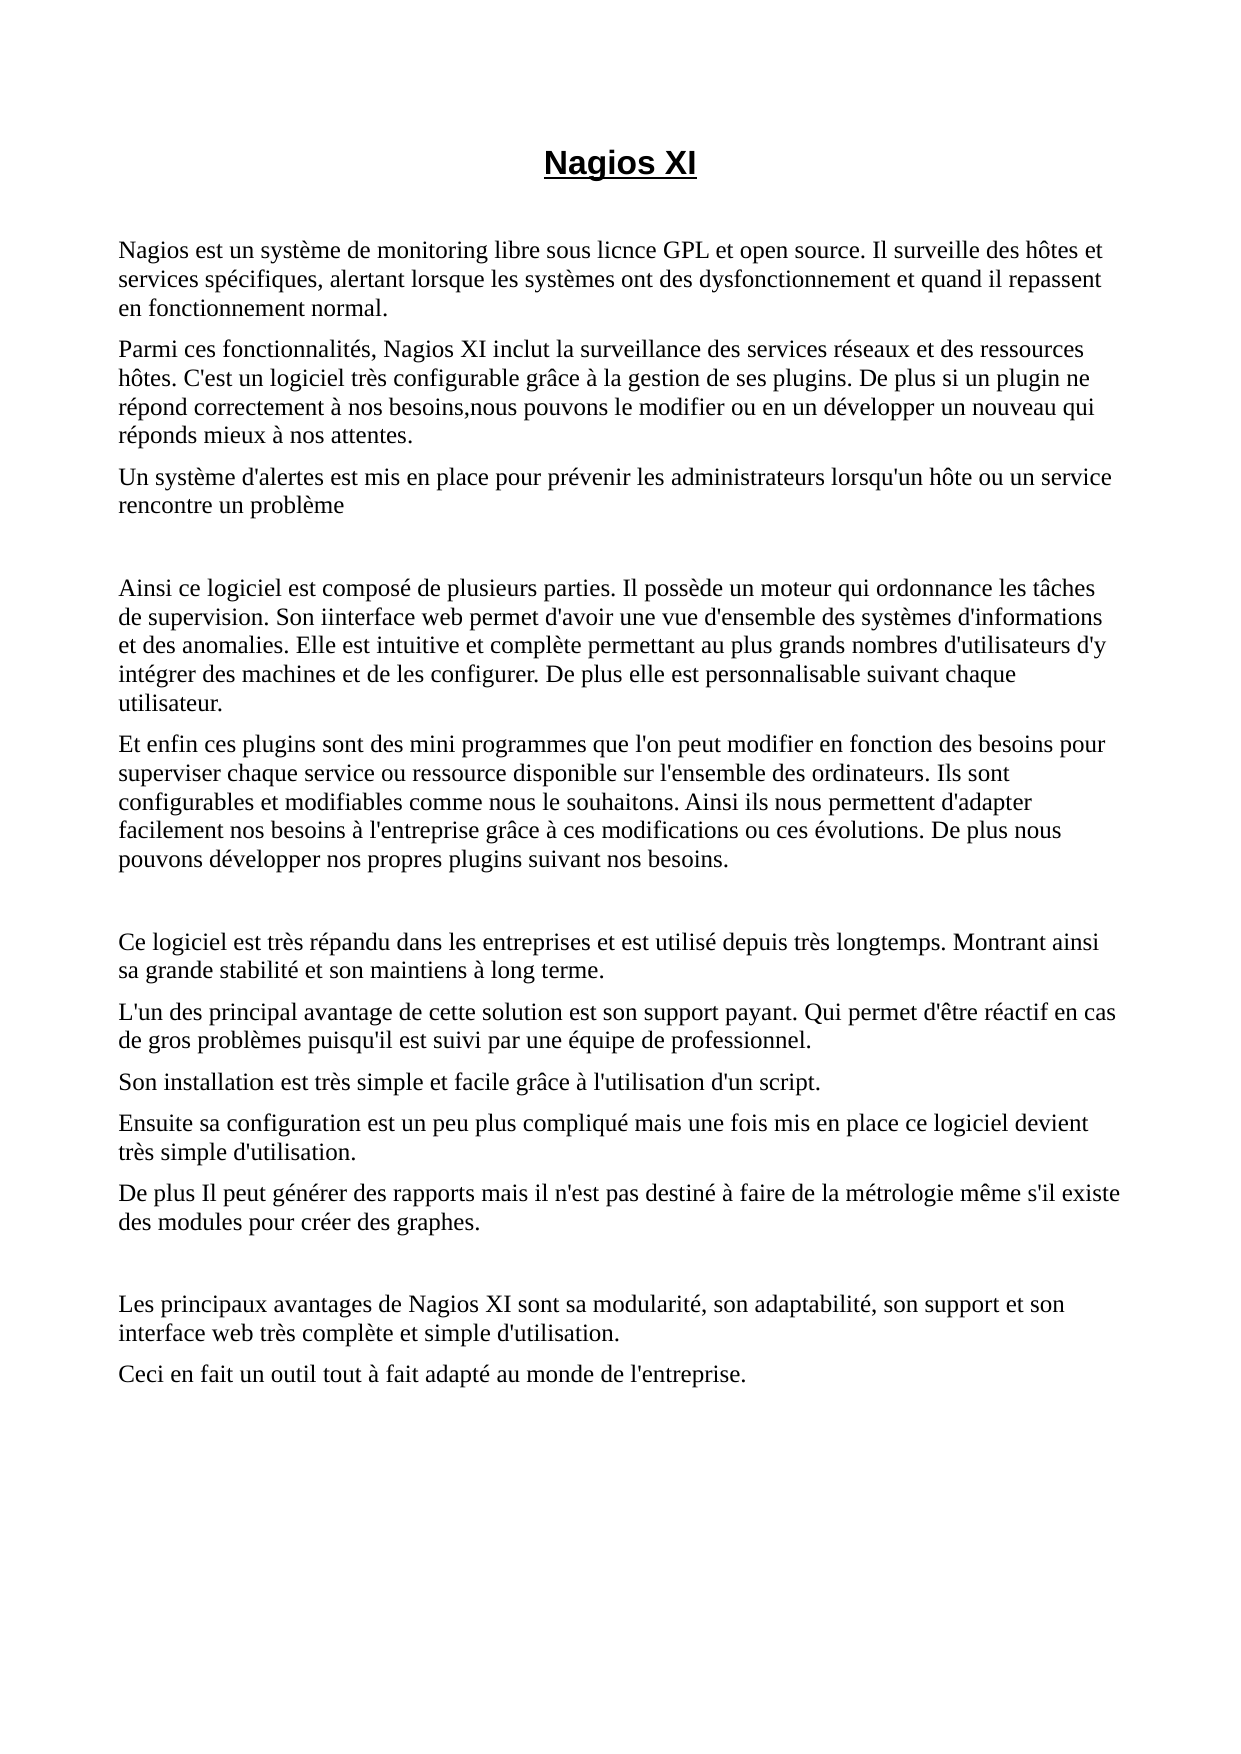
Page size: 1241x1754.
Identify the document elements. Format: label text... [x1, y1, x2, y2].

text Ainsi ce logiciel est composé de plusieurs parties. Il possède un moteur qui ordonnance les tâches de supervision. Son iinterface web permet d'avoir une vue d'ensemble des systèmes d'informations et des anomalies. Elle est intuitive et complète permettant au plus grands nombres d'utilisateurs d'y intégrer des machines et de les configurer. De plus elle est personnalisable suivant chaque utilisateur. [118, 573, 1122, 717]
text Ensuite sa configuration est un peu plus compliqué mais une fois mis en place ce logiciel devient très simple d'utilisation. [118, 1108, 1122, 1166]
text Ce logiciel est très répandu dans les entreprises et est utilisé depuis très longtemps. Montrant ainsi sa grande stabilité et son maintiens à long terme. [118, 927, 1122, 984]
text L'un des principal avantage de cette solution est son support payant. Qui permet d'être réactif en cas de gros problèmes puisqu'il est suivi par une équipe de professionnel. [118, 997, 1122, 1054]
text Ceci en fait un outil tout à fait adapté au monde de l'entreprise. [118, 1359, 1122, 1388]
text Son installation est très simple et facile grâce à l'utilisation d'un script. [118, 1067, 1122, 1096]
text Parmi ces fonctionnalités, Nagios XI inclut la surveillance des services réseaux et des ressources hôtes. C'est un logiciel très configurable grâce à la gestion de ses plugins. De plus si un plugin ne répond correctement à nos besoins,nous pouvons le modifier ou en un développer un nouveau qui réponds mieux à nos attentes. [118, 334, 1122, 449]
subtitle Nagios XI [118, 143, 1122, 182]
text Un système d'alertes est mis en place pour prévenir les administrateurs lorsqu'un hôte ou un service rencontre un problème [118, 462, 1122, 519]
text De plus Il peut générer des rapports mais il n'est pas destiné à faire de la métrologie même s'il existe des modules pour créer des graphes. [118, 1178, 1122, 1236]
text Les principaux avantages de Nagios XI sont sa modularité, son adaptabilité, son support et son interface web très complète et simple d'utilisation. [118, 1289, 1122, 1347]
text Et enfin ces plugins sont des mini programmes que l'on peut modifier en fonction des besoins pour superviser chaque service ou ressource disponible sur l'ensemble des ordinateurs. Ils sont configurables et modifiables comme nous le souhaitons. Ainsi ils nous permettent d'adapter facilement nos besoins à l'entreprise grâce à ces modifications ou ces évolutions. De plus nous pouvons développer nos propres plugins suivant nos besoins. [118, 729, 1122, 873]
text Nagios est un système de monitoring libre sous licnce GPL et open source. Il surveille des hôtes et services spécifiques, alertant lorsque les systèmes ont des dysfonctionnement et quand il repassent en fonctionnement normal. [118, 236, 1122, 322]
